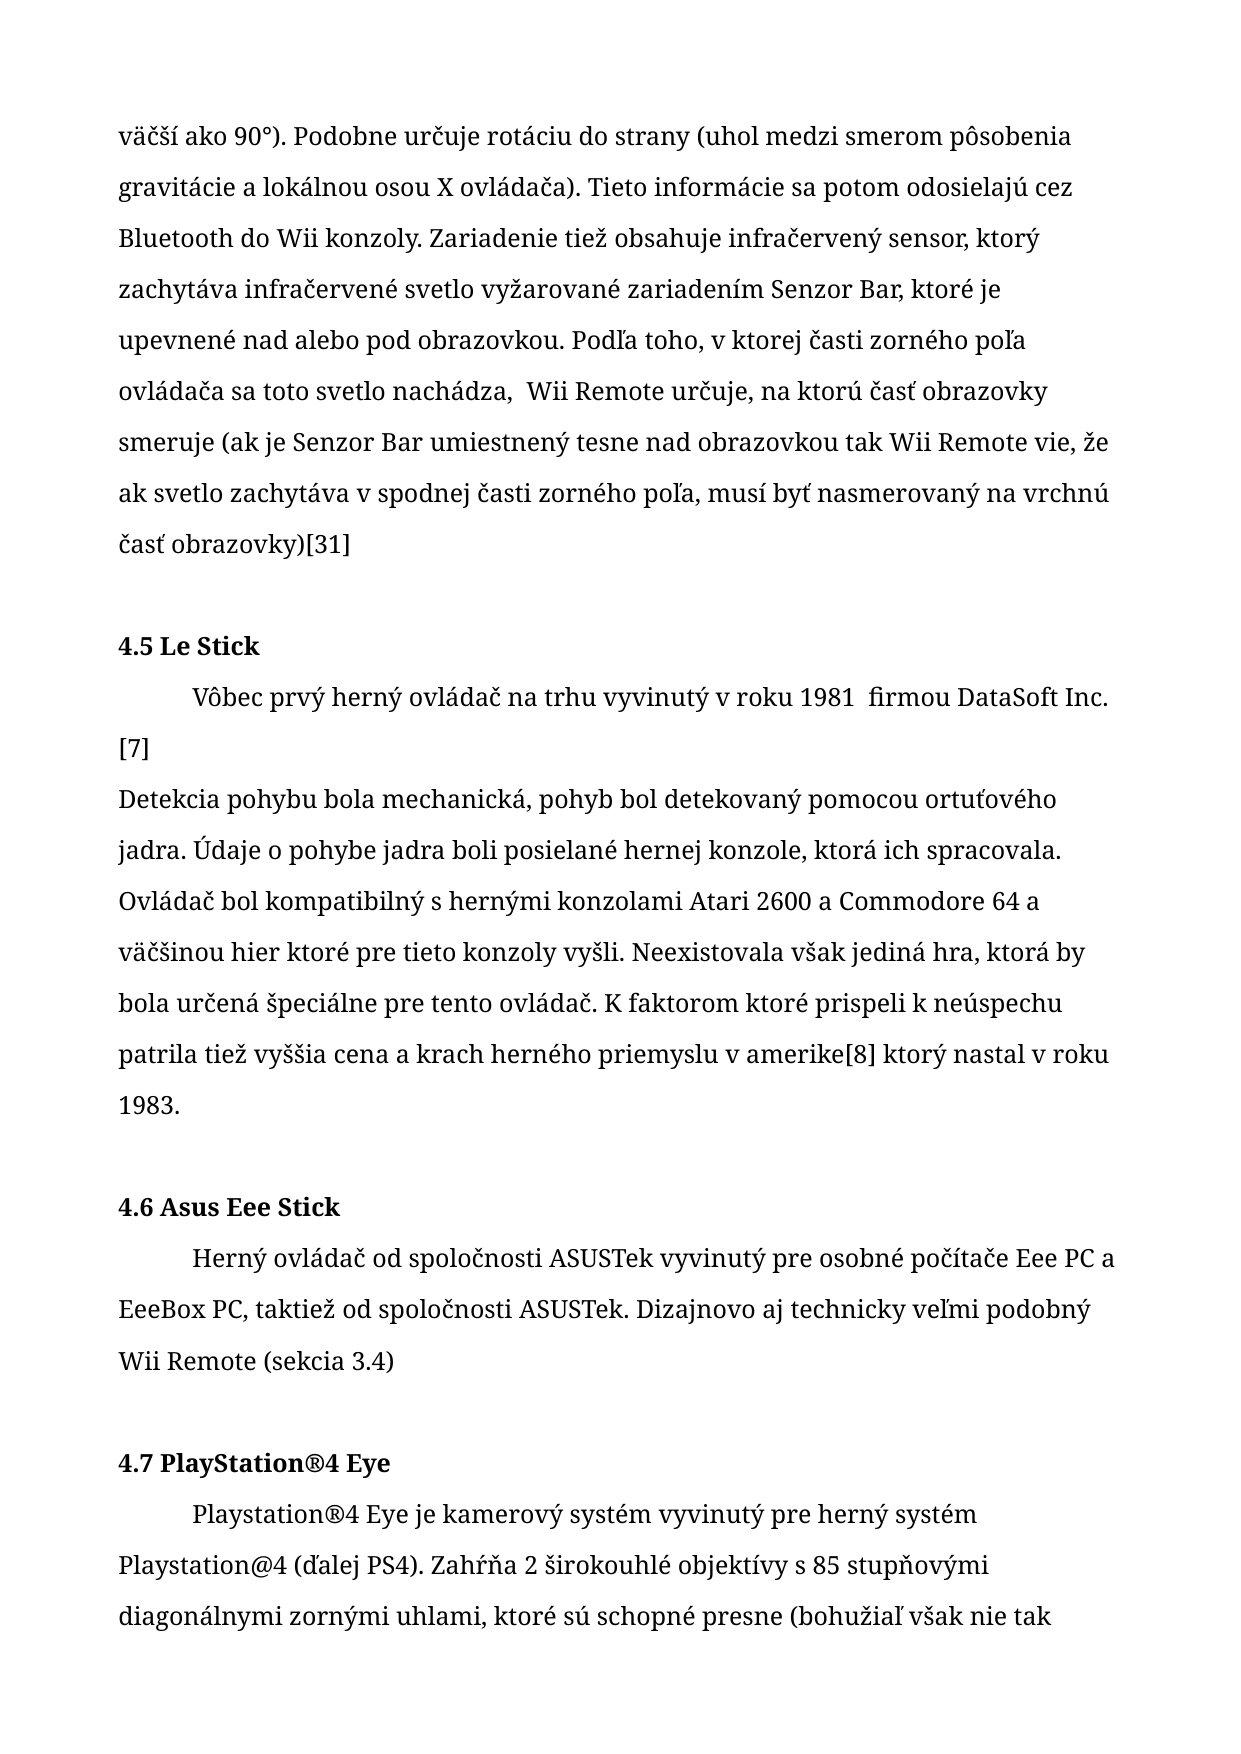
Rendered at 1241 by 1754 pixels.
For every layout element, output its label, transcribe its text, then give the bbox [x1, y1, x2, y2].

list 4.5 Le Stick [118, 628, 1122, 663]
list Herný ovládač od spoločnosti ASUSTek vyvinutý pre osobné počítače Eee PC a EeeBox PC, taktiež od spoločnosti ASUSTek. Dizajnovo aj technicky veľmi podobný Wii Remote (sekcia 3.4) [118, 1241, 1122, 1377]
list väčší ako 90°). Podobne určuje rotáciu do strany (uhol medzi smerom pôsobenia gravitácie a lokálnou osou X ovládača). Tieto informácie sa potom odosielajú cez Bluetooth do Wii konzoly. Zariadenie tiež obsahuje infračervený sensor, ktorý zachytáva infračervené svetlo vyžarované zariadením Senzor Bar, ktoré je upevnené nad alebo pod obrazovkou. Podľa toho, v ktorej časti zorného poľa ovládača sa toto svetlo nachádza, Wii Remote určuje, na ktorú časť obrazovky smeruje (ak je Senzor Bar umiestnený tesne nad obrazovkou tak Wii Remote vie, že ak svetlo zachytáva v spodnej časti zorného poľa, musí byť nasmerovaný na vrchnú časť obrazovky)[31] [118, 118, 1122, 561]
text 4.7 PlayStation®4 Eye [118, 1394, 1122, 1479]
text Vôbec prvý herný ovládač na trhu vyvinutý v roku 1981 firmou DataSoft Inc.[7] [118, 679, 1122, 765]
text Playstation®4 Eye je kamerový systém vyvinutý pre herný systém Playstation@4 (ďalej PS4). Zahŕňa 2 širokouhlé objektívy s 85 stupňovými diagonálnymi zornými uhlami, ktoré sú schopné presne (bohužiaľ však nie tak [118, 1496, 1122, 1632]
list 4.6 Asus Eee Stick [118, 1190, 1122, 1224]
text Detekcia pohybu bola mechanická, pohyb bol detekovaný pomocou ortuťového jadra. Údaje o pohybe jadra boli posielané hernej konzole, ktorá ich spracovala. Ovládač bol kompatibilný s hernými konzolami Atari 2600 a Commodore 64 a väčšinou hier ktoré pre tieto konzoly vyšli. Neexistovala však jediná hra, ktorá by bola určená špeciálne pre tento ovládač. K faktorom ktoré prispeli k neúspechu patrila tiež vyššia cena a krach herného priemyslu v amerike[8] ktorý nastal v roku 1983. [118, 782, 1122, 1122]
